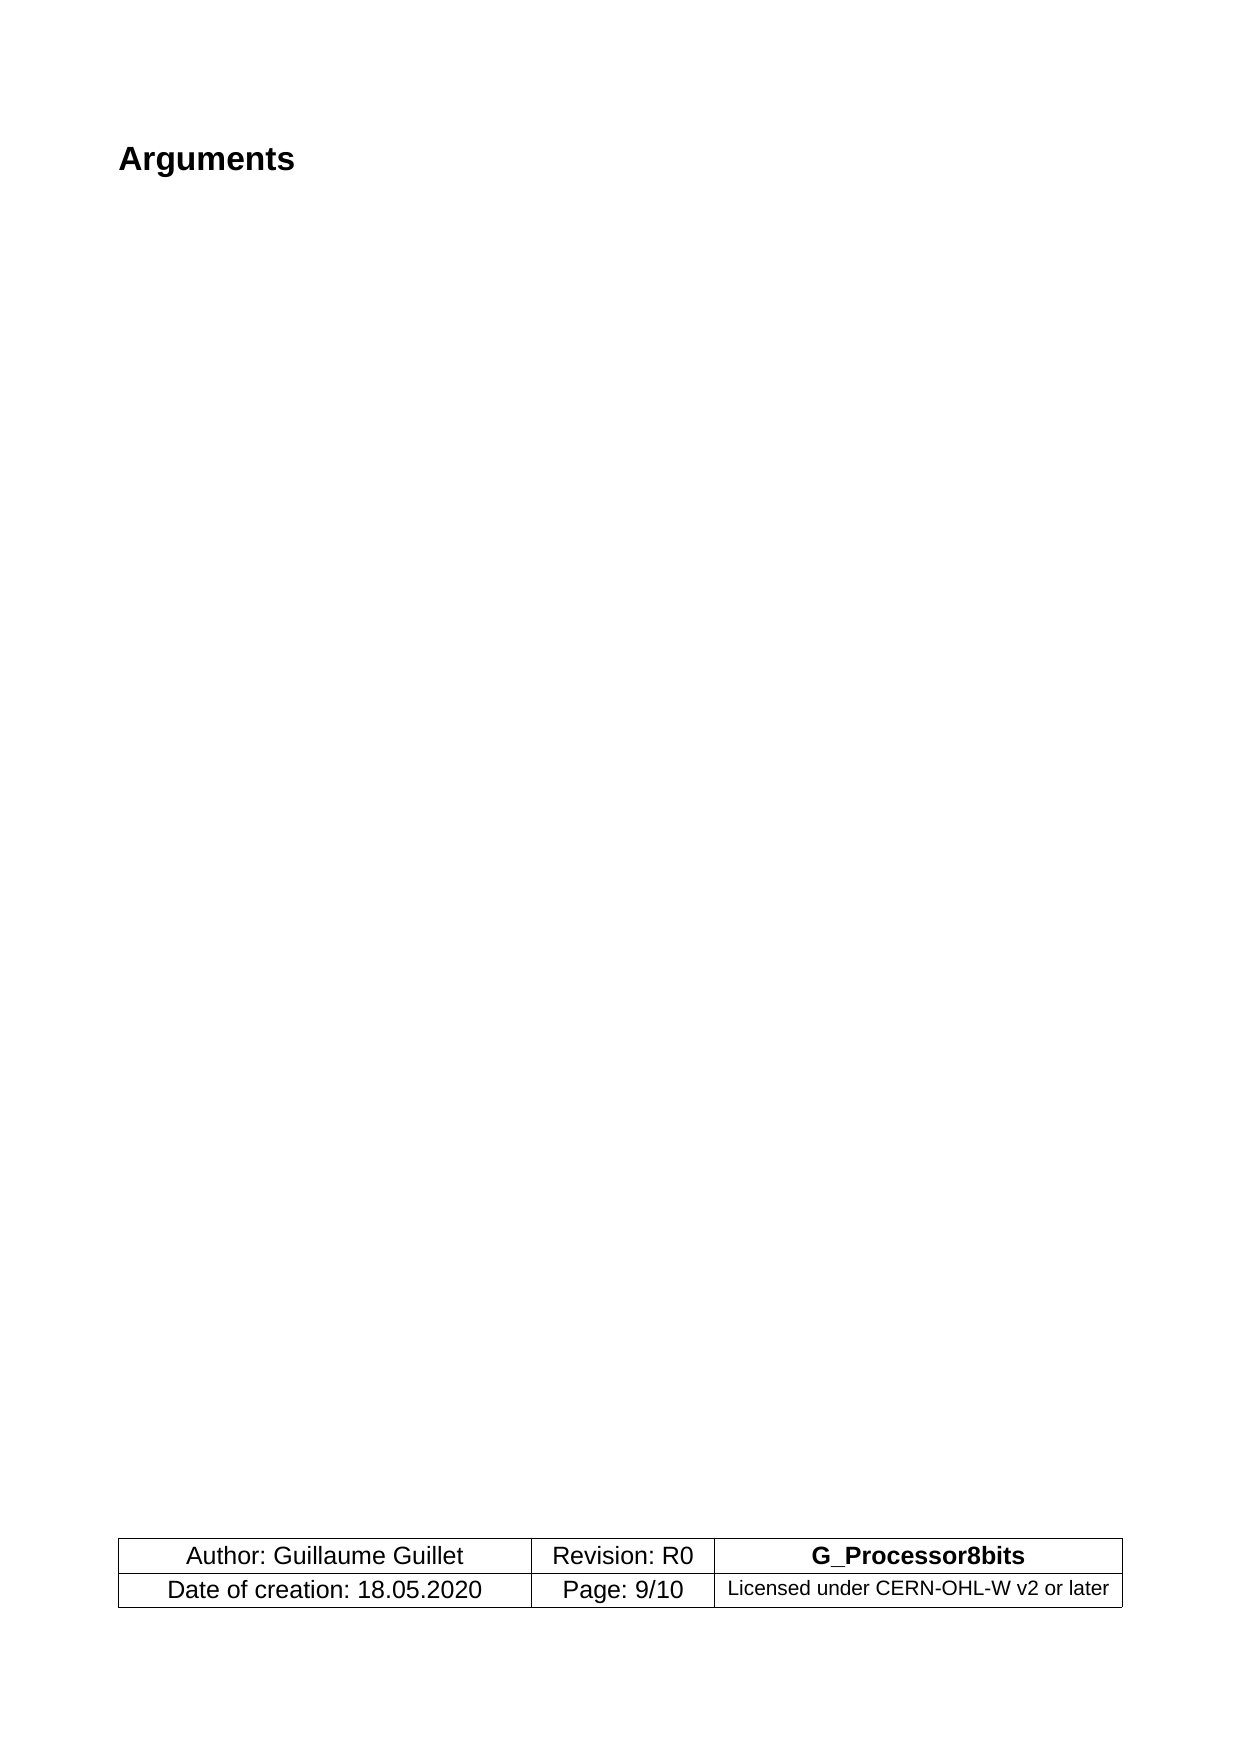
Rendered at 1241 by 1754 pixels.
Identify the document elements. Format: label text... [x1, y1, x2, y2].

subtitle Arguments [118, 139, 1122, 178]
